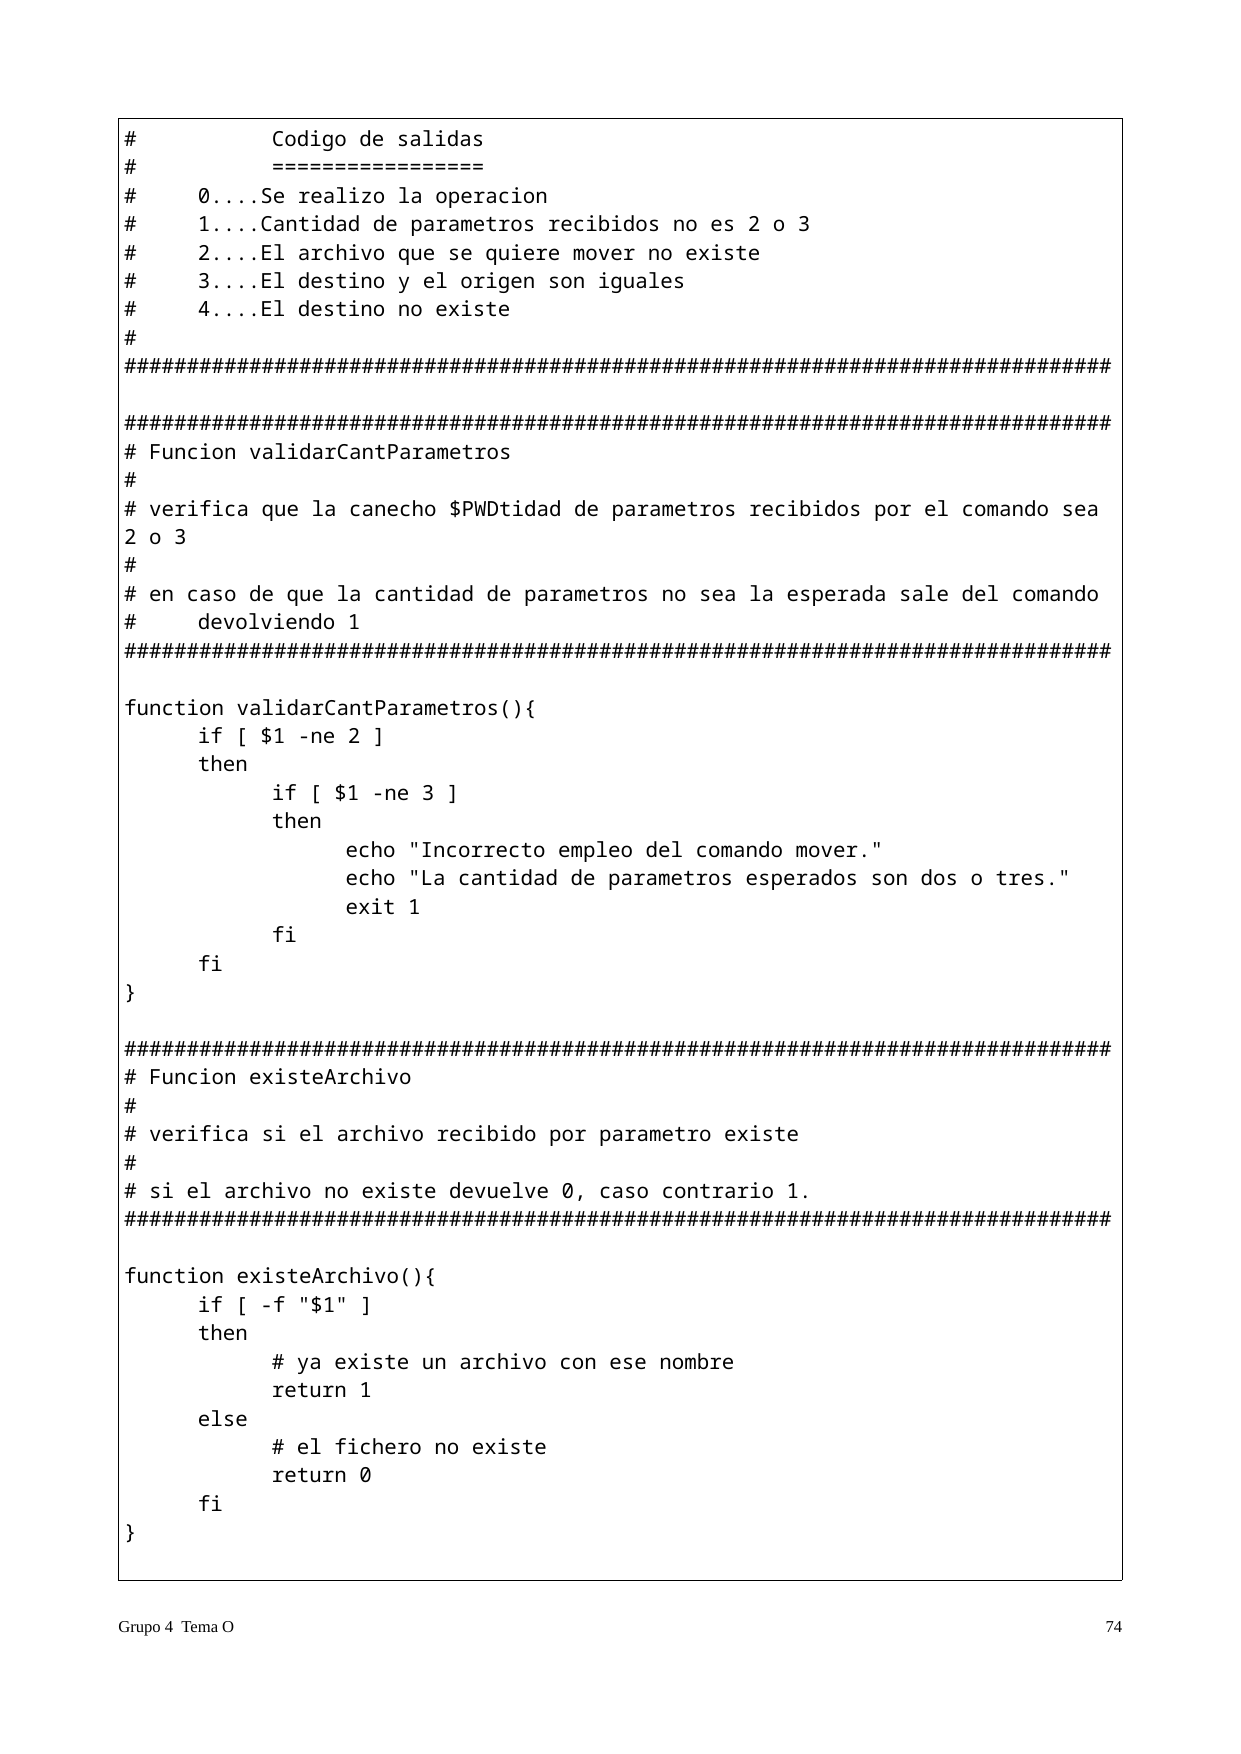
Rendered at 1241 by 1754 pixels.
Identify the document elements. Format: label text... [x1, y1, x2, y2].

table_header # Codigo de salidas # ================= # 0....Se realizo la operacion # 1....Cantidad de parametros recibidos no es 2 o 3 # 2....El archivo que se quiere mover no existe # 3....El destino y el origen son iguales # 4....El destino no existe # ############################################################################### ############################################################################### # Funcion validarCantParametros # # verifica que la canecho $PWDtidad de parametros recibidos por el comando sea 2 o 3 # # en caso de que la cantidad de parametros no sea la esperada sale del comando # devolviendo 1 ############################################################################### function validarCantParametros(){ if [ $1 -ne 2 ] then if [ $1 -ne 3 ] then echo "Incorrecto empleo del comando mover." echo "La cantidad de parametros esperados son dos o tres." exit 1 fi fi } ############################################################################### # Funcion existeArchivo # # verifica si el archivo recibido por parametro existe # # si el archivo no existe devuelve 0, caso contrario 1. ############################################################################### function existeArchivo(){ if [ -f "$1" ] then # ya existe un archivo con ese nombre return 1 else # el fichero no existe return 0 fi } [119, 119, 1122, 1580]
